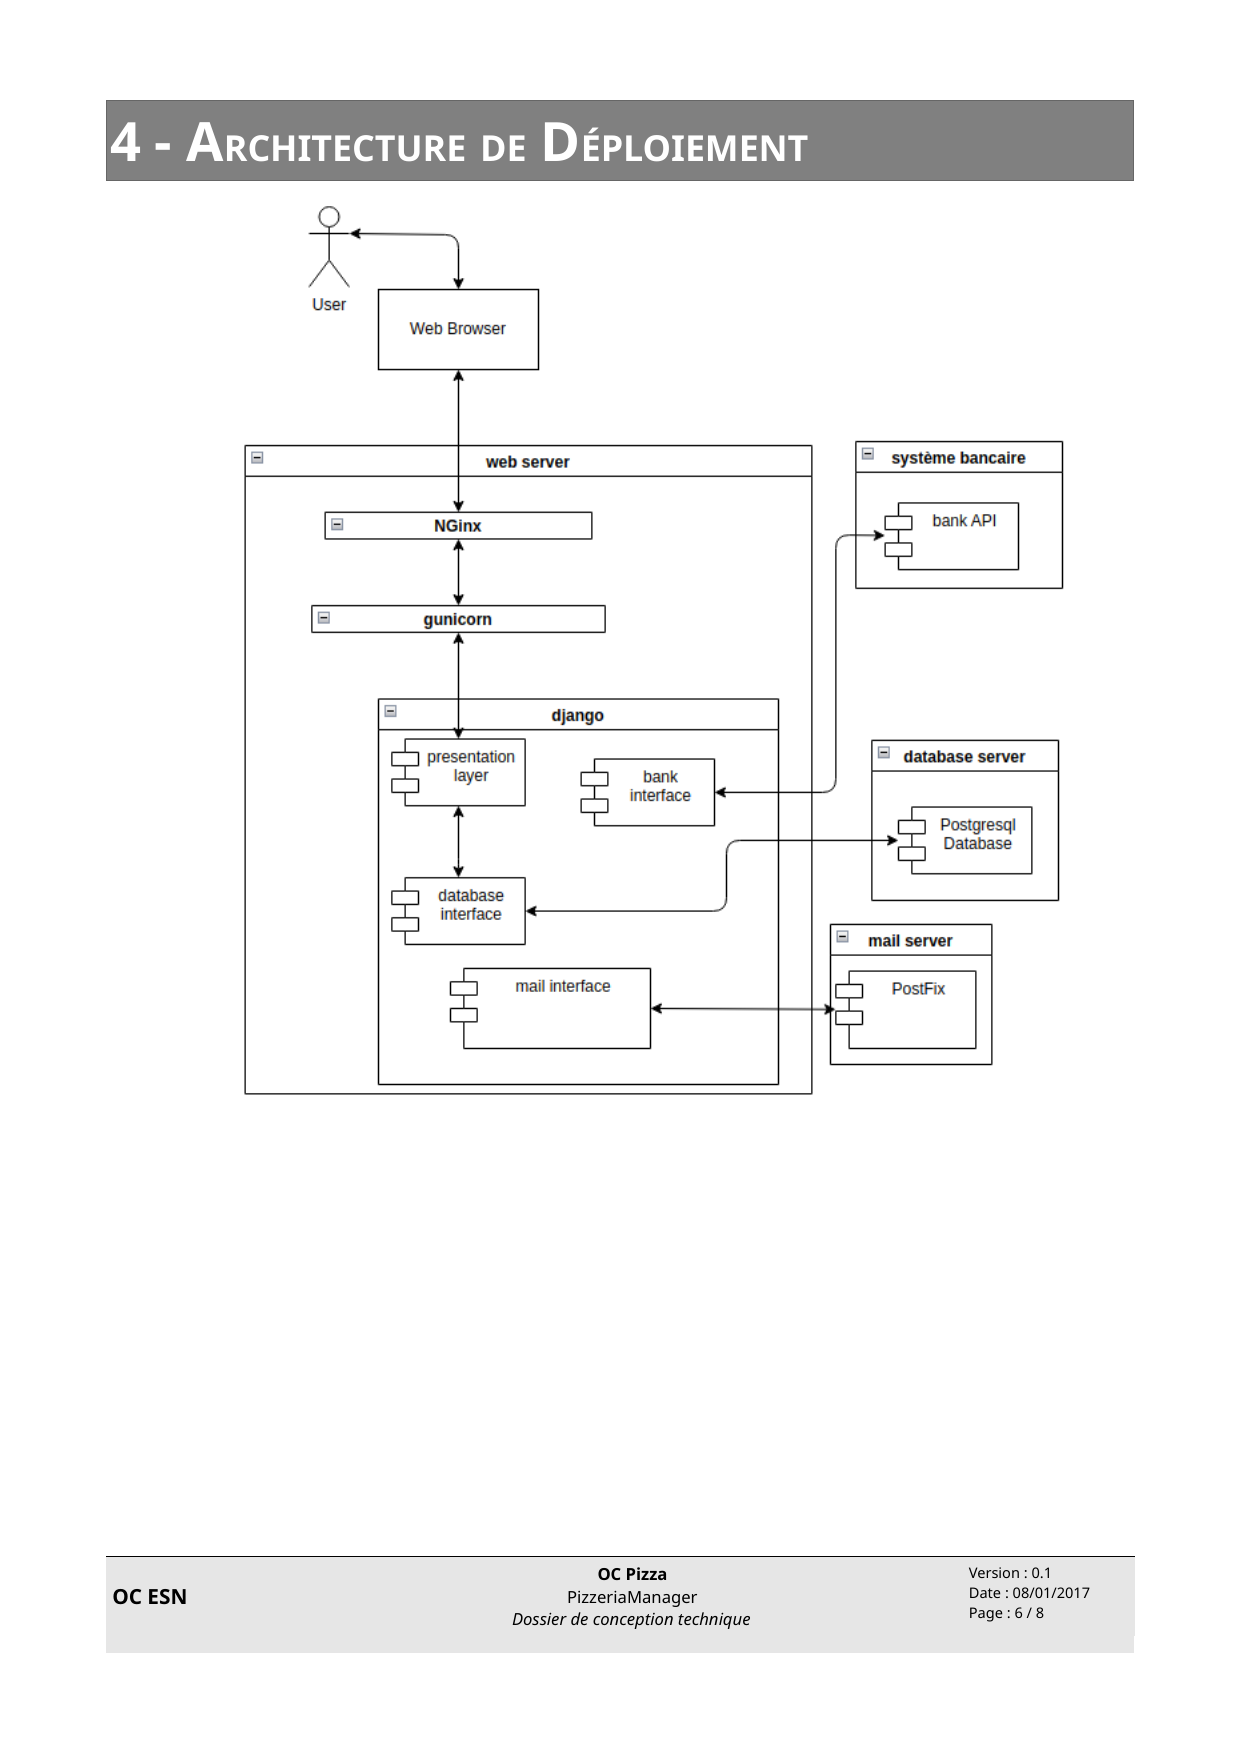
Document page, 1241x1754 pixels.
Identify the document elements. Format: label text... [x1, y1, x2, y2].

subtitle Architecture de Déploiement [107, 101, 1133, 180]
picture [106, 193, 1134, 1104]
